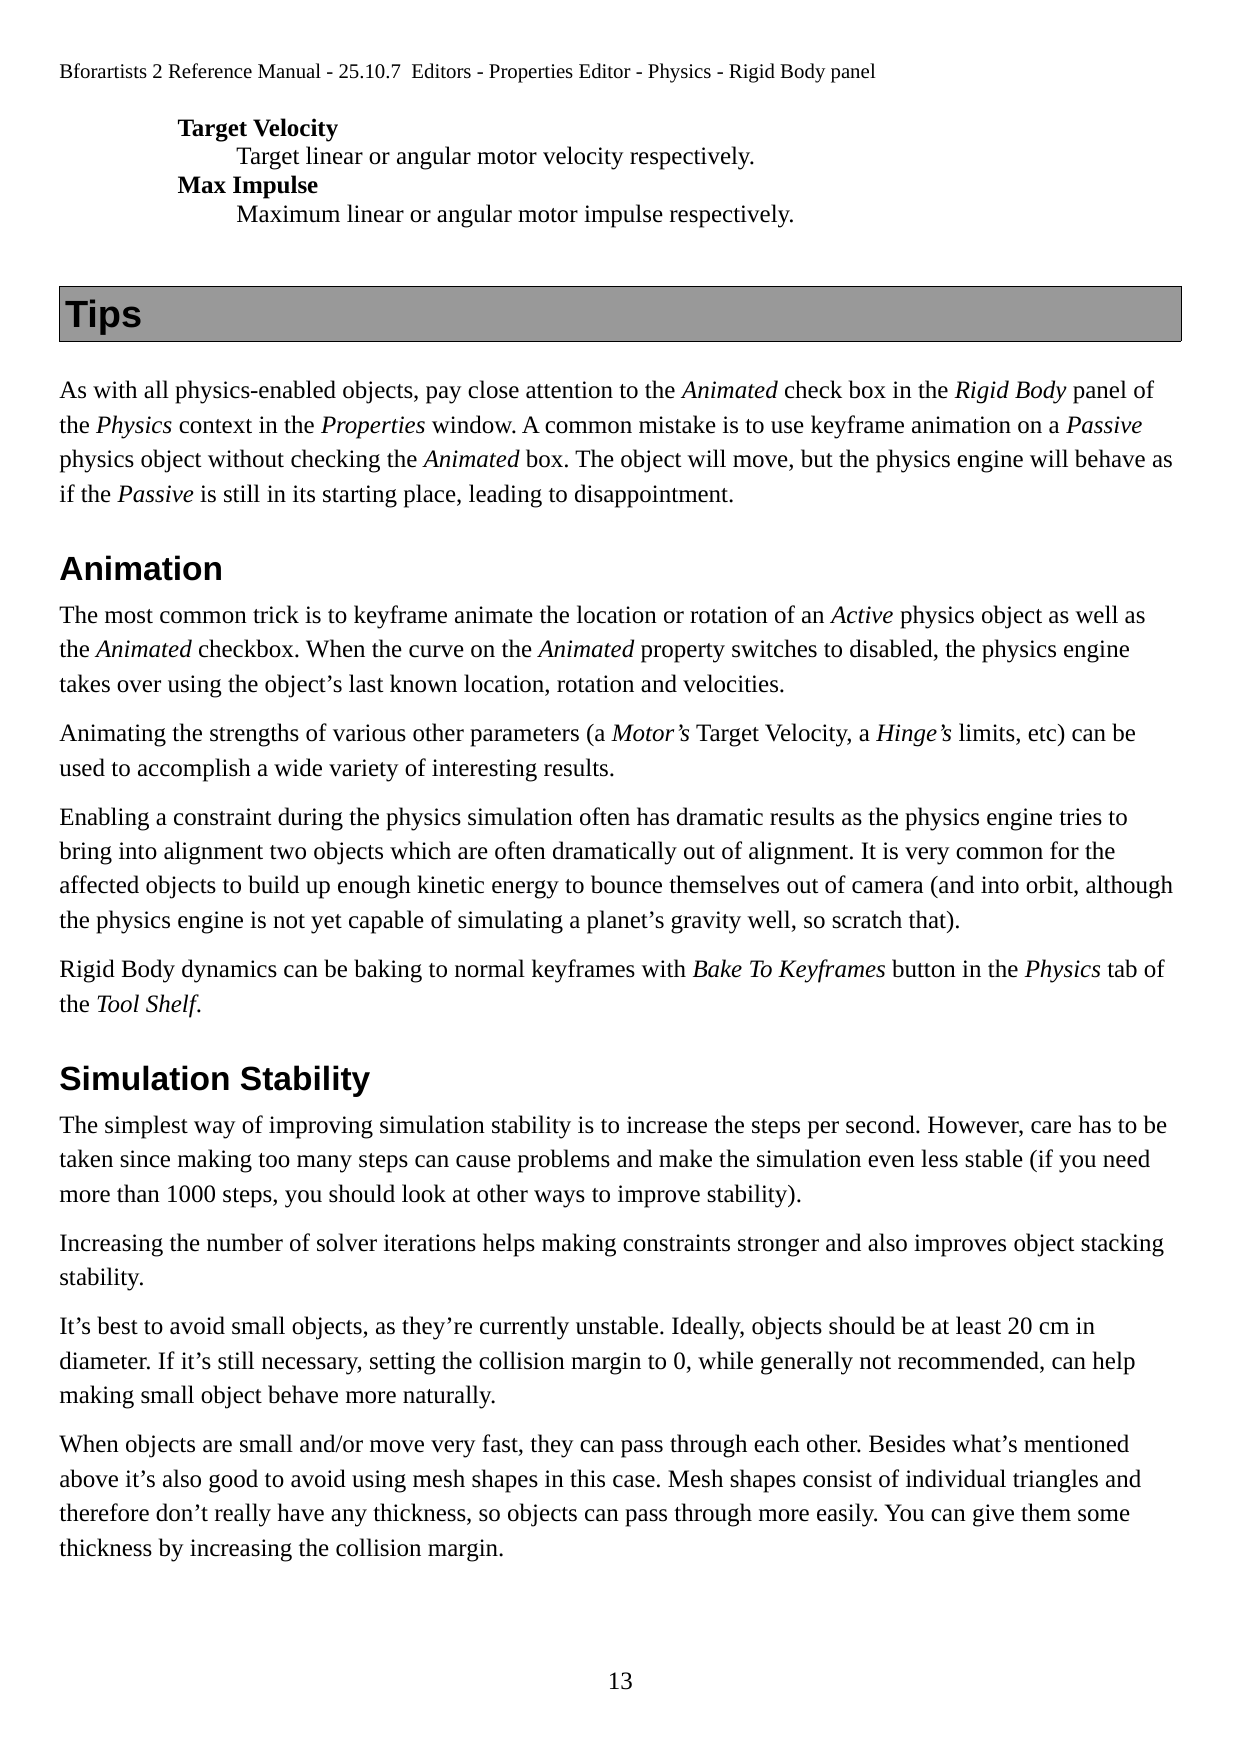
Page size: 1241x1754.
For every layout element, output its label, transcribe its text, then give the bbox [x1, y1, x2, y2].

text As with all physics-enabled objects, pay close attention to the Animated check box in the Rigid Body panel of the Physics context in the Properties window. A common mistake is to use keyframe animation on a Passive physics object without checking the Animated box. The object will move, but the physics engine will behave as if the Passive is still in its starting place, leading to disappointment. [59, 376, 1181, 508]
text The simplest way of improving simulation stability is to increase the steps per second. However, care has to be taken since making too many steps can cause problems and make the simulation even less stable (if you need more than 1000 steps, you should look at other ways to improve stability). [59, 1110, 1181, 1207]
table_header Tips [60, 287, 1181, 341]
text When objects are small and/or move very fast, they can pass through each other. Besides what’s mentioned above it’s also good to avoid using mesh shapes in this case. Mesh shapes consist of individual triangles and therefore don’t really have any thickness, so objects can pass through more easily. You can give them some thickness by increasing the collision margin. [59, 1429, 1181, 1561]
subtitle Simulation Stability [59, 1058, 1181, 1097]
text Rigid Body dynamics can be baking to normal keyframes with Bake To Keyframes button in the Physics tab of the Tool Shelf. [59, 954, 1181, 1017]
text It’s best to avoid small objects, as they’re currently unstable. Ideally, objects should be at least 20 cm in diameter. If it’s still necessary, setting the collision margin to 0, while generally not recommended, can help making small object behave more naturally. [59, 1311, 1181, 1409]
subtitle Max Impulse [177, 170, 1181, 199]
list Target linear or angular motor velocity respectively. [236, 141, 1181, 170]
list Maximum linear or angular motor impulse respectively. [236, 199, 1181, 228]
text Increasing the number of solver iterations helps making constraints stronger and also improves object stacking stability. [59, 1228, 1181, 1291]
text Enabling a constraint during the physics simulation often has dramatic results as the physics engine tries to bring into alignment two objects which are often dramatically out of alignment. It is very common for the affected objects to build up enough kinetic energy to bounce themselves out of camera (and into orbit, although the physics engine is not yet capable of simulating a planet’s gravity well, so scratch that). [59, 802, 1181, 934]
subtitle Animation [59, 549, 1181, 588]
text The most common trick is to keyframe animate the location or rotation of an Active physics object as well as the Animated checkbox. When the curve on the Animated property switches to disabled, the physics engine takes over using the object’s last known location, rotation and velocities. [59, 600, 1181, 698]
text Animating the strengths of various other parameters (a Motor’s Target Velocity, a Hinge’s limits, etc) can be used to accomplish a wide variety of interesting results. [59, 718, 1181, 781]
subtitle Target Velocity [177, 113, 1181, 141]
